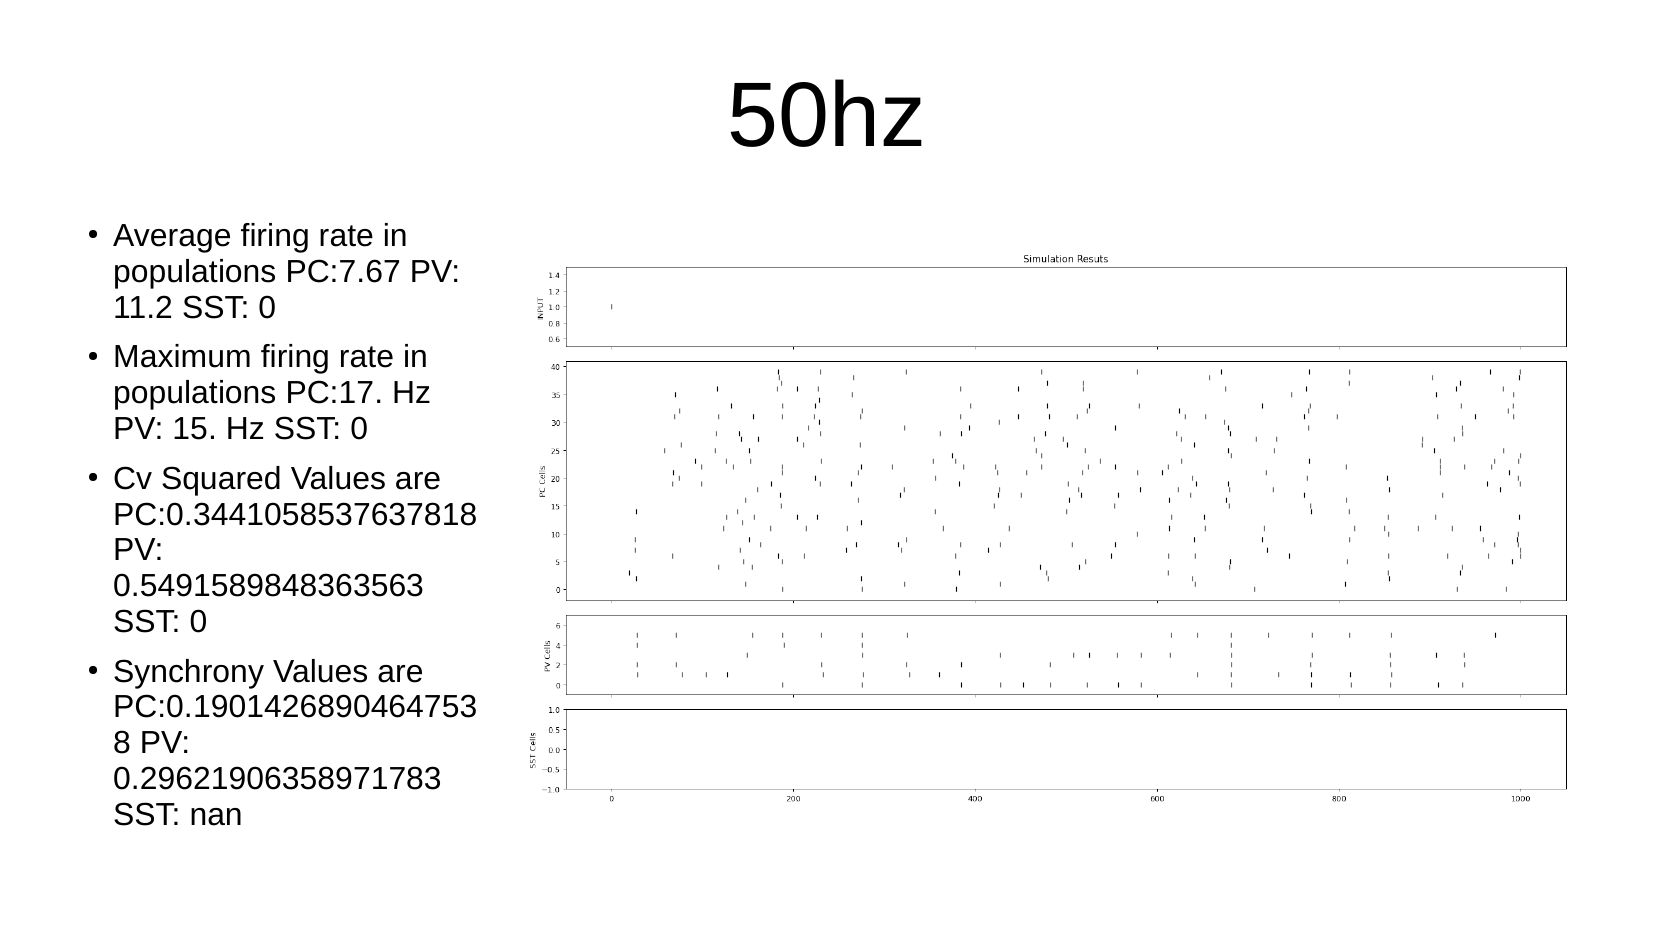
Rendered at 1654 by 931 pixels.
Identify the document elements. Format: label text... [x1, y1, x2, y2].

title 50hz [82, 37, 1571, 193]
picture [524, 249, 1571, 809]
list Average firing rate in populations PC:7.67 PV: 11.2 SST: 0 Maximum firing rate in populations PC:17. Hz PV: 15. Hz SST: 0 Cv Squared Values are PC:0.3441058537637818 PV: 0.5491589848363563 SST: 0 Synchrony Values are PC:0.19014268904647538 PV: 0.29621906358971783 SST: nan [79, 217, 481, 841]
